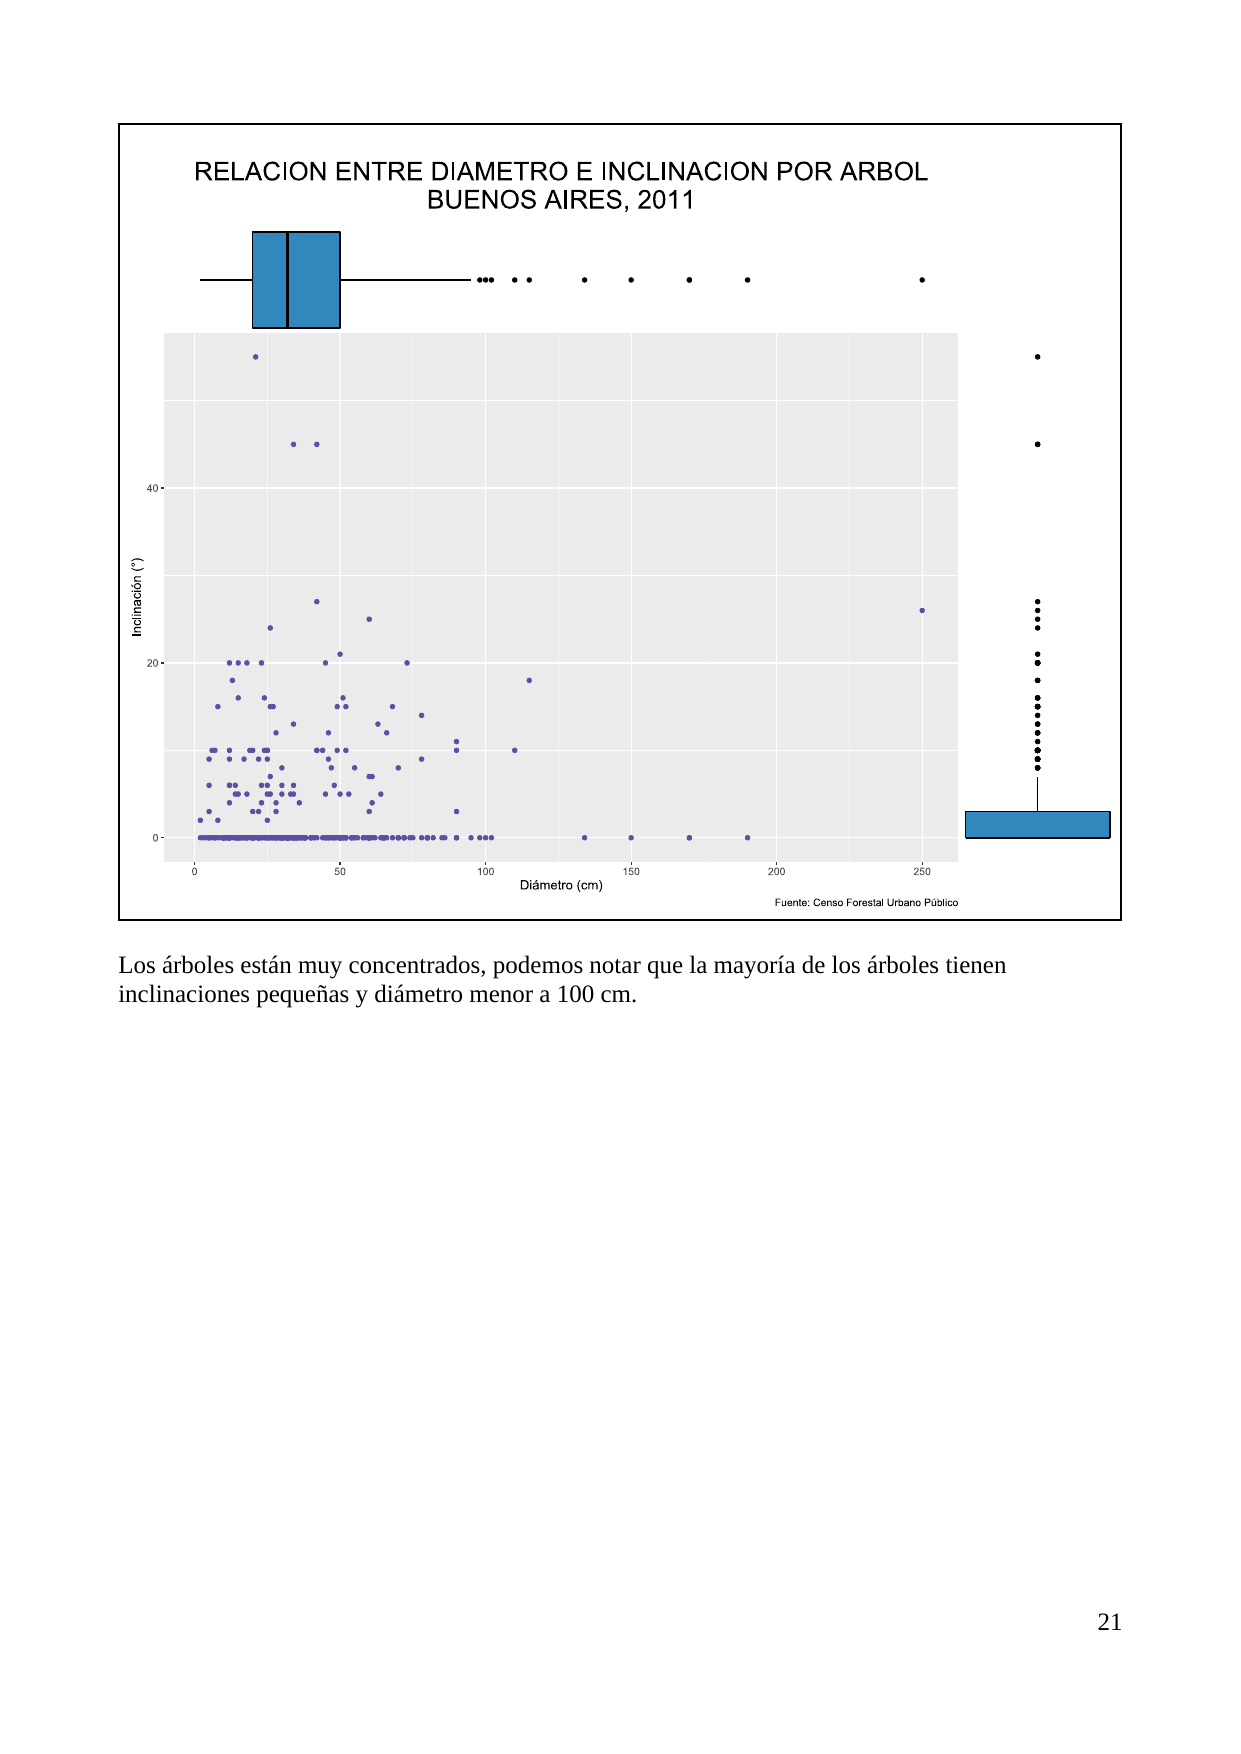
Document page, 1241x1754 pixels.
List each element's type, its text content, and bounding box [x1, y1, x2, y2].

text Los árboles están muy concentrados, podemos notar que la mayoría de los árboles tienen inclinaciones pequeñas y diámetro menor a 100 cm. [118, 950, 1122, 1007]
